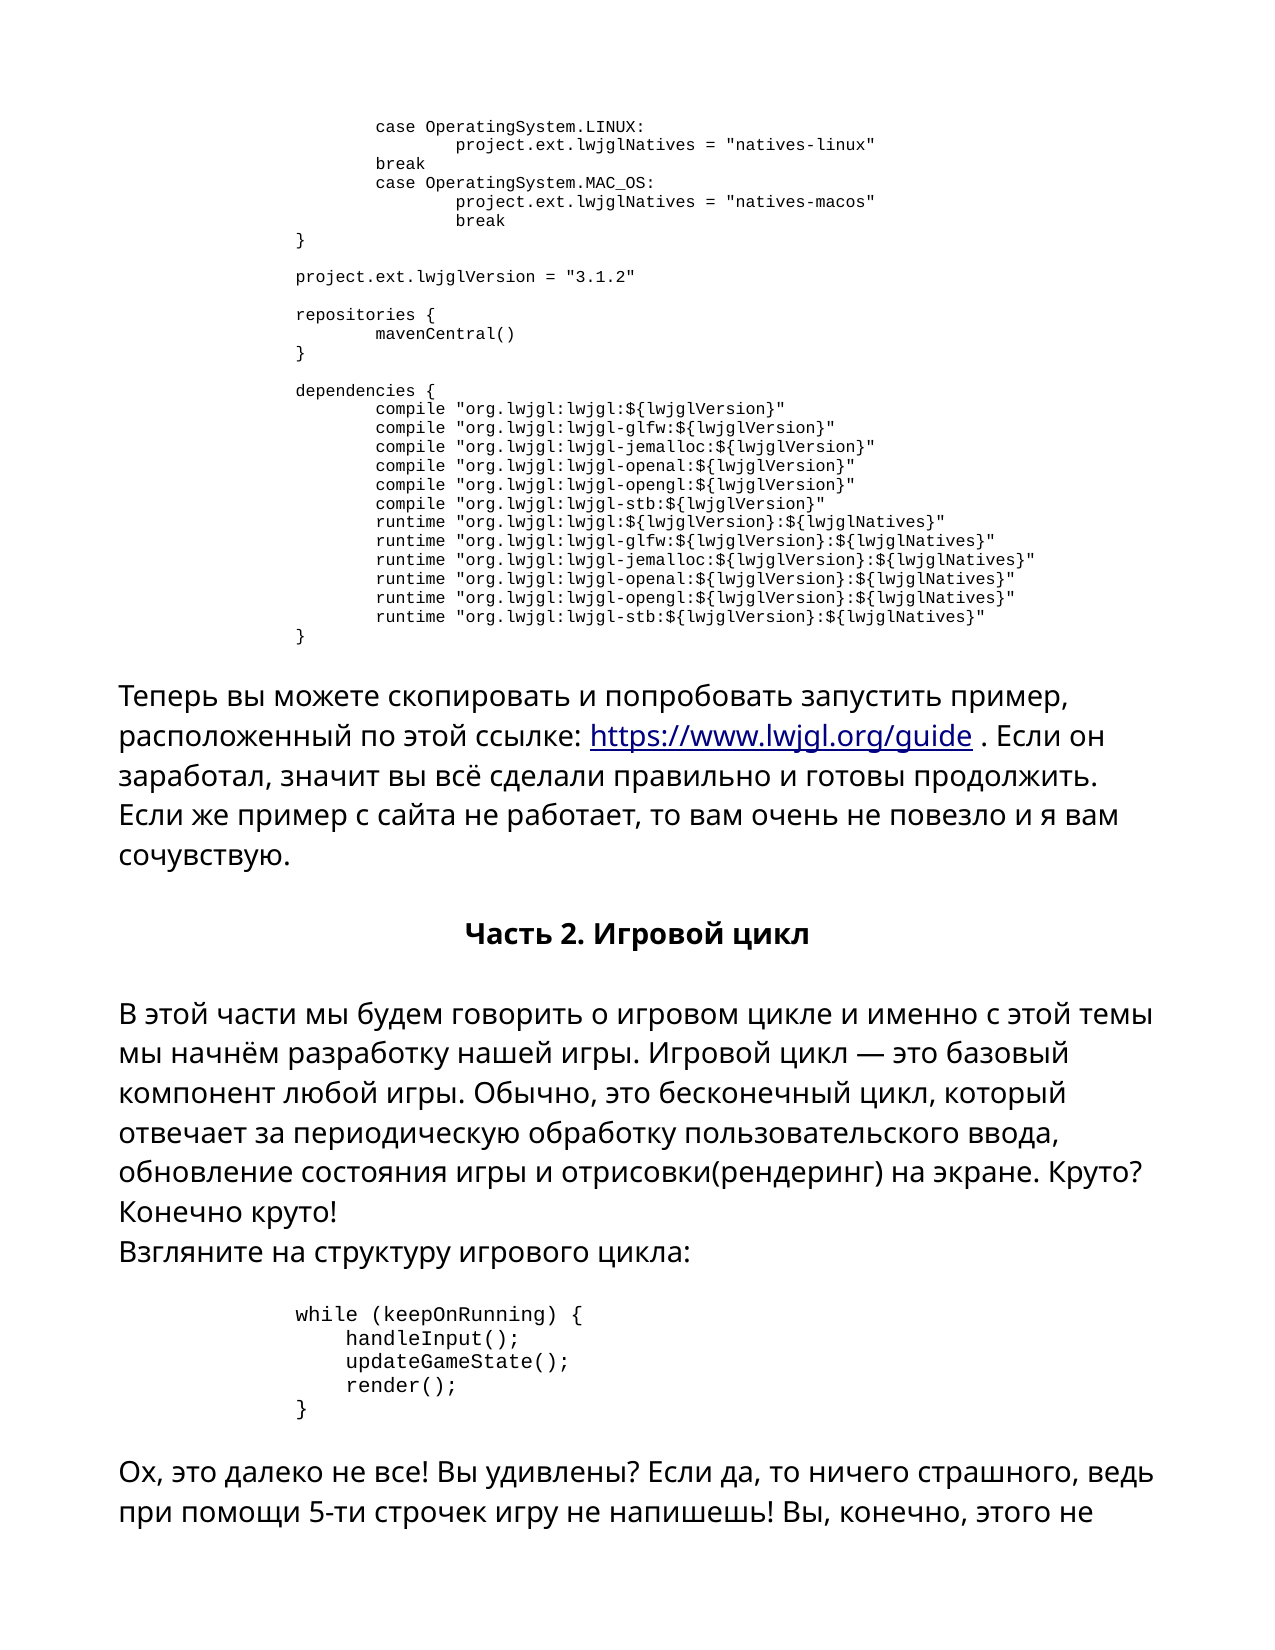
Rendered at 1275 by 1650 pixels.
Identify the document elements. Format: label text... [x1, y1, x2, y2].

text mavenCentral() [295, 326, 1157, 344]
text compile "org.lwjgl:lwjgl-glfw:${lwjglVersion}" [295, 420, 1157, 439]
text runtime "org.lwjgl:lwjgl-glfw:${lwjglVersion}:${lwjglNatives}" [295, 533, 1157, 552]
text repositories { [295, 307, 1157, 326]
text Теперь вы можете скопировать и попробовать запустить пример, расположенный по этой ссылке: https://www.lwjgl.org/guide . Если он заработал, значит вы всё сделали правильно и готовы продолжить. Если же пример с сайта не работает, то вам очень не повезло и я вам сочувствую. [118, 676, 1157, 874]
text Взгляните на структуру игрового цикла: [118, 1231, 1157, 1271]
text runtime "org.lwjgl:lwjgl-jemalloc:${lwjglVersion}:${lwjglNatives}" [295, 552, 1157, 571]
text runtime "org.lwjgl:lwjgl-opengl:${lwjglVersion}:${lwjglNatives}" [295, 589, 1157, 608]
text dependencies { [295, 382, 1157, 401]
text runtime "org.lwjgl:lwjgl-openal:${lwjglVersion}:${lwjglNatives}" [295, 571, 1157, 589]
text compile "org.lwjgl:lwjgl-jemalloc:${lwjglVersion}" [295, 439, 1157, 457]
text compile "org.lwjgl:lwjgl-opengl:${lwjglVersion}" [295, 476, 1157, 495]
text project.ext.lwjglNatives = "natives-linux" [295, 137, 1157, 156]
text Часть 2. Игровой цикл [118, 914, 1157, 953]
text handleInput(); [295, 1327, 1157, 1351]
text compile "org.lwjgl:lwjgl:${lwjglVersion}" [295, 401, 1157, 420]
text updateGameState(); [295, 1351, 1157, 1375]
text runtime "org.lwjgl:lwjgl:${lwjglVersion}:${lwjglNatives}" [295, 514, 1157, 533]
text break [295, 212, 1157, 231]
text case OperatingSystem.MAC_OS: [295, 175, 1157, 193]
text project.ext.lwjglNatives = "natives-macos" [295, 193, 1157, 212]
text В этой части мы будем говорить о игровом цикле и именно с этой темы мы начнём разработку нашей игры. Игровой цикл — это базовый компонент любой игры. Обычно, это бесконечный цикл, который отвечает за периодическую обработку пользовательского ввода, обновление состояния игры и отрисовки(рендеринг) на экране. Круто? Конечно круто! [118, 993, 1157, 1231]
text break [295, 156, 1157, 175]
text } [295, 231, 1157, 250]
text case OperatingSystem.LINUX: [295, 118, 1157, 137]
text } [295, 344, 1157, 363]
text } [295, 1398, 1157, 1422]
text render(); [295, 1375, 1157, 1398]
text project.ext.lwjglVersion = "3.1.2" [295, 269, 1157, 288]
text } [295, 627, 1157, 646]
text while (keepOnRunning) { [295, 1304, 1157, 1327]
text compile "org.lwjgl:lwjgl-openal:${lwjglVersion}" [295, 457, 1157, 476]
text Ох, это далеко не все! Вы удивлены? Если да, то ничего страшного, ведь при помощи 5-ти строчек игру не напишешь! Вы, конечно, этого не [118, 1452, 1157, 1531]
text runtime "org.lwjgl:lwjgl-stb:${lwjglVersion}:${lwjglNatives}" [295, 608, 1157, 627]
text compile "org.lwjgl:lwjgl-stb:${lwjglVersion}" [295, 495, 1157, 514]
